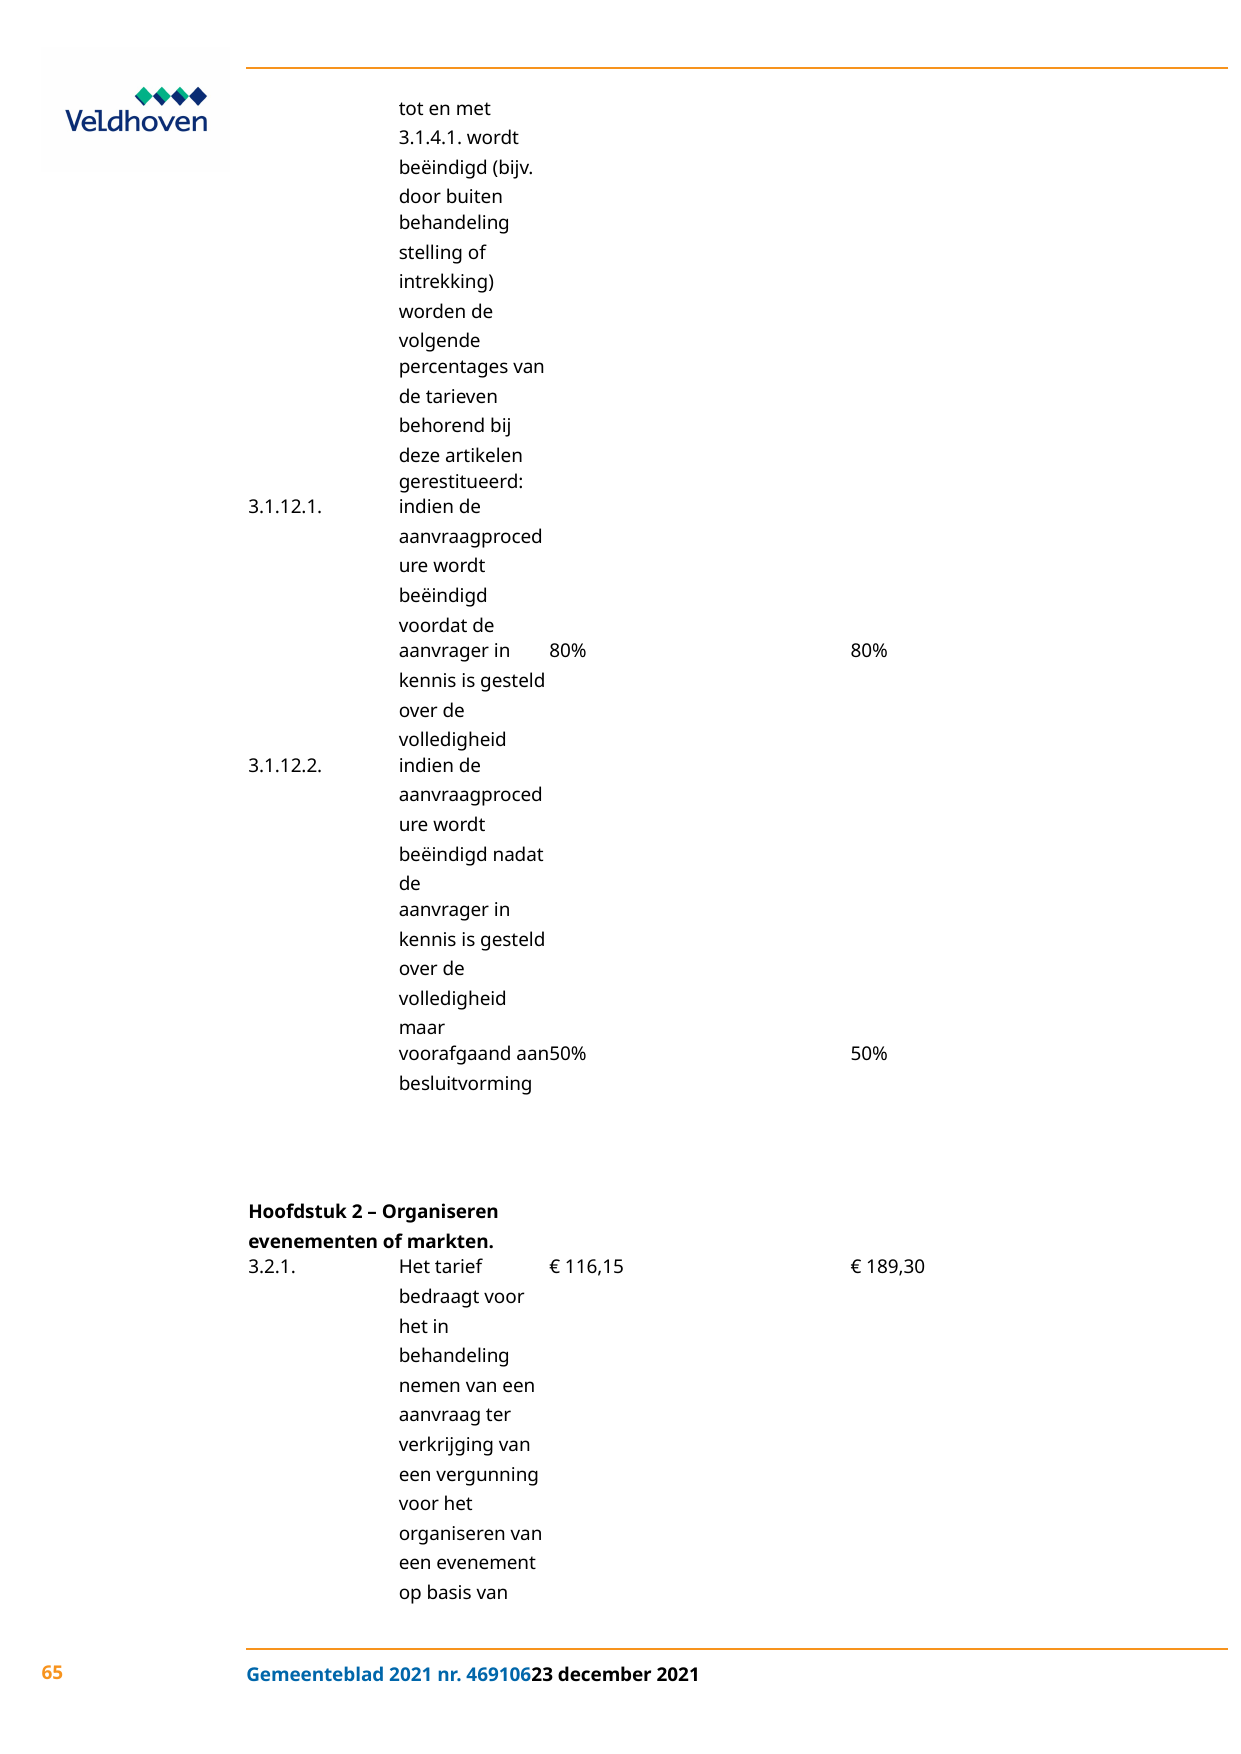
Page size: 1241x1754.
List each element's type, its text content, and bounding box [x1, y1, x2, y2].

table_cell [850, 95, 1001, 209]
table_cell [850, 468, 1001, 493]
table_cell [549, 1173, 850, 1198]
table_cell [850, 896, 1001, 1040]
table_cell [248, 1147, 549, 1173]
table_cell [549, 468, 850, 493]
table_cell [1001, 1147, 1152, 1173]
table_cell percentages van de tarieven behorend bij deze artikelen [399, 353, 549, 468]
picture [41, 47, 231, 172]
table_cell [549, 1147, 850, 1173]
table_cell tot en met 3.1.4.1. wordt beëindigd (bijv. door buiten [399, 95, 549, 209]
table_cell [399, 1173, 549, 1198]
table_cell [248, 1121, 398, 1147]
table_cell Het tarief bedraagt voor het in behandeling nemen van een aanvraag ter verkrijging van een vergunning voor het organiseren van een evenement op basis van [399, 1254, 549, 1605]
table_cell [549, 1096, 850, 1121]
table_cell [549, 353, 850, 468]
table_cell [248, 638, 398, 752]
table_cell [549, 1121, 850, 1147]
table_cell [850, 1173, 1001, 1198]
table_cell [850, 209, 1001, 353]
table_cell [1001, 1199, 1152, 1254]
table_cell [850, 494, 1001, 638]
table_cell [1001, 95, 1152, 209]
table_cell 3.1.12.2. [248, 752, 398, 896]
table_cell [1001, 468, 1152, 493]
table_cell [248, 1040, 398, 1096]
table_cell [549, 752, 850, 896]
table_cell indien de aanvraagprocedure wordt beëindigd nadat de [399, 752, 549, 896]
table_cell [850, 1121, 1001, 1147]
table_cell voorafgaand aan besluitvorming [399, 1040, 549, 1096]
table_cell [850, 353, 1001, 468]
table_cell [248, 896, 398, 1040]
table_cell [1001, 353, 1152, 468]
table_cell [1001, 209, 1152, 353]
table_cell [549, 896, 850, 1040]
table_cell 80% [549, 638, 850, 752]
table_cell € 116,15 [549, 1254, 850, 1605]
table_cell [850, 752, 1001, 896]
table_cell [248, 1173, 398, 1198]
table_cell 3.2.1. [248, 1254, 398, 1605]
table_cell [1001, 494, 1152, 638]
table_cell € 189,30 [850, 1254, 1001, 1605]
table_cell gerestitueerd: [399, 468, 549, 493]
table_cell [1001, 1173, 1152, 1198]
table_cell [399, 1121, 549, 1147]
table_cell [850, 1147, 1001, 1173]
table_cell [850, 1199, 1001, 1254]
table_cell 50% [850, 1040, 1001, 1096]
table_cell [248, 1096, 398, 1121]
table_cell [549, 209, 850, 353]
table_cell 3.1.12.1. [248, 494, 398, 638]
table_cell [549, 95, 850, 209]
table_cell [549, 494, 850, 638]
table_cell [1001, 752, 1152, 896]
table_cell [248, 468, 398, 493]
table_cell [1001, 1121, 1152, 1147]
table_cell indien de aanvraagprocedure wordt beëindigd voordat de [399, 494, 549, 638]
table_cell [1001, 1254, 1152, 1605]
table_cell [850, 1096, 1001, 1121]
table_cell behandeling stelling of intrekking) worden de volgende [399, 209, 549, 353]
table_cell [248, 353, 398, 468]
table_cell 50% [549, 1040, 850, 1096]
table_cell [399, 1096, 549, 1121]
table_cell Hoofdstuk 2 – Organiseren evenementen of markten. [248, 1199, 549, 1254]
table_cell [1001, 1096, 1152, 1121]
table_cell [549, 1199, 850, 1254]
table_cell 80% [850, 638, 1001, 752]
table_cell [1001, 638, 1152, 752]
table_cell aanvrager in kennis is gesteld over de volledigheid maar [399, 896, 549, 1040]
table_cell [1001, 896, 1152, 1040]
table_cell [248, 95, 398, 209]
table_cell aanvrager in kennis is gesteld over de volledigheid [399, 638, 549, 752]
table_cell [248, 209, 398, 353]
table_cell [1001, 1040, 1152, 1096]
